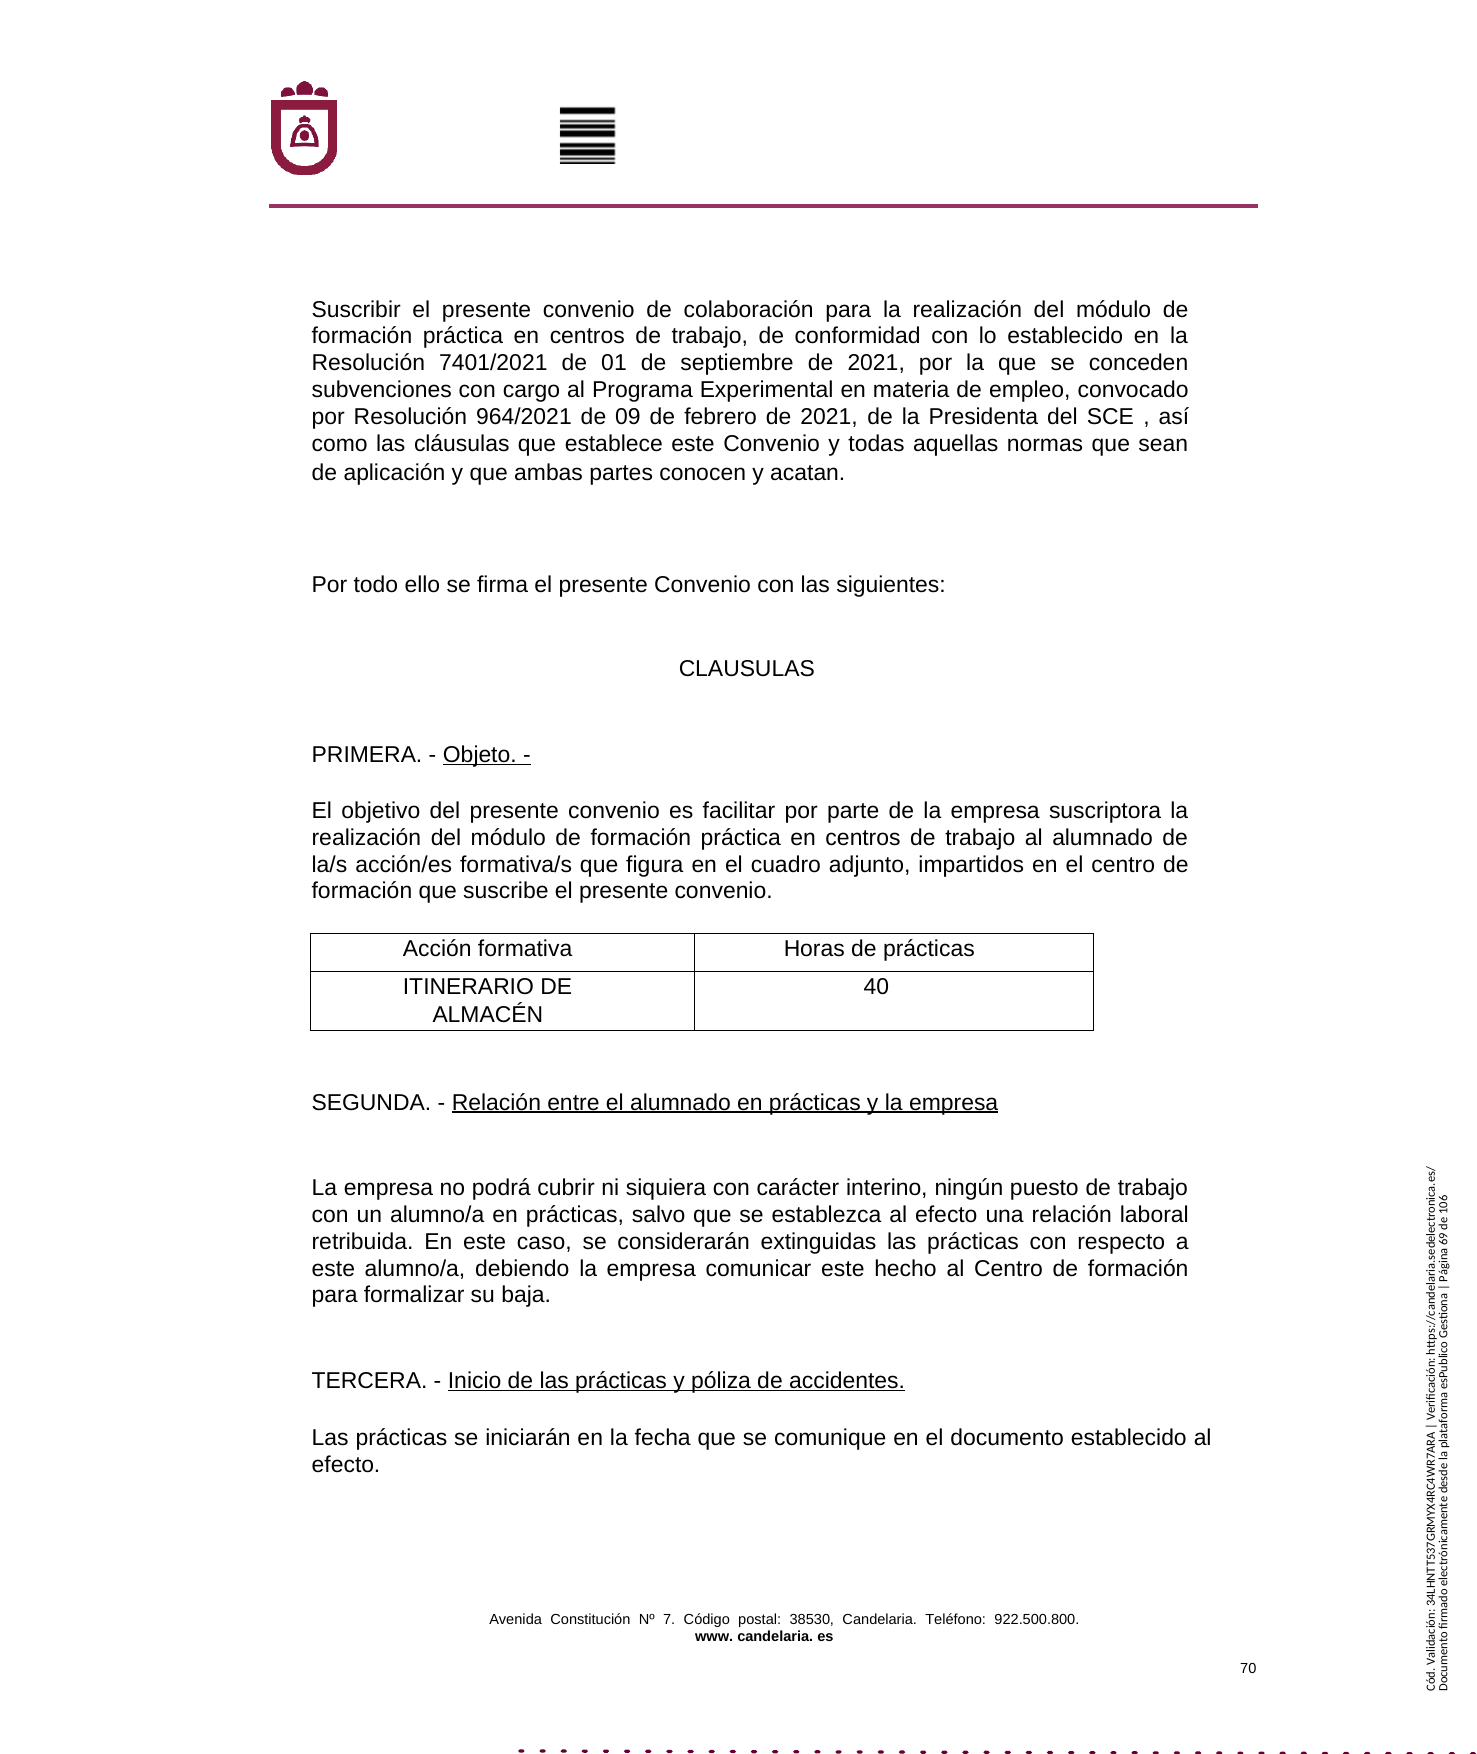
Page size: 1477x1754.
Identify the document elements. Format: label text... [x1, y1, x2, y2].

text SEGUNDA. - Relación entre el alumnado en prácticas y la empresa [311, 1087, 1270, 1116]
table_cell 40 [695, 972, 1093, 1029]
text TERCERA. - Inicio de las prácticas y póliza de accidentes. [311, 1365, 1270, 1394]
subtitle CLAUSULAS [274, 654, 1225, 681]
text La empresa no podrá cubrir ni siquiera con carácter interino, ningún puesto de trabajo con un alumno/a en prácticas, salvo que se establezca al efecto una relación laboral retribuida. En este caso, se considerarán extinguidas las prácticas con respecto a este alumno/a, debiendo la empresa comunicar este hecho al Centro de formación para formalizar su baja. [311, 1174, 1189, 1308]
text Suscribir el presente convenio de colaboración para la realización del módulo de formación práctica en centros de trabajo, de conformidad con lo establecido en la Resolución 7401/2021 de 01 de septiembre de 2021, por la que se conceden subvenciones con cargo al Programa Experimental en materia de empleo, convocado por Resolución 964/2021 de 09 de febrero de 2021, de la Presidenta del SCE , así como las cláusulas que establece este Convenio y todas aquellas normas que sean de aplicación y que ambas partes conocen y acatan. [311, 296, 1189, 486]
text PRIMERA. - Objeto. - [311, 739, 1263, 768]
text Las prácticas se iniciarán en la fecha que se comunique en el documento establecido al efecto. [311, 1424, 1212, 1477]
text Por todo ello se firma el presente Convenio con las siguientes: [311, 571, 1263, 597]
table_cell ITINERARIO DE ALMACÉN [311, 972, 694, 1029]
table_header Horas de prácticas [695, 934, 1093, 971]
text El objetivo del presente convenio es facilitar por parte de la empresa suscriptora la realización del módulo de formación práctica en centros de trabajo al alumnado de la/s acción/es formativa/s que figura en el cuadro adjunto, impartidos en el centro de formación que suscribe el presente convenio. [311, 797, 1189, 904]
table_header Acción formativa [311, 934, 694, 971]
